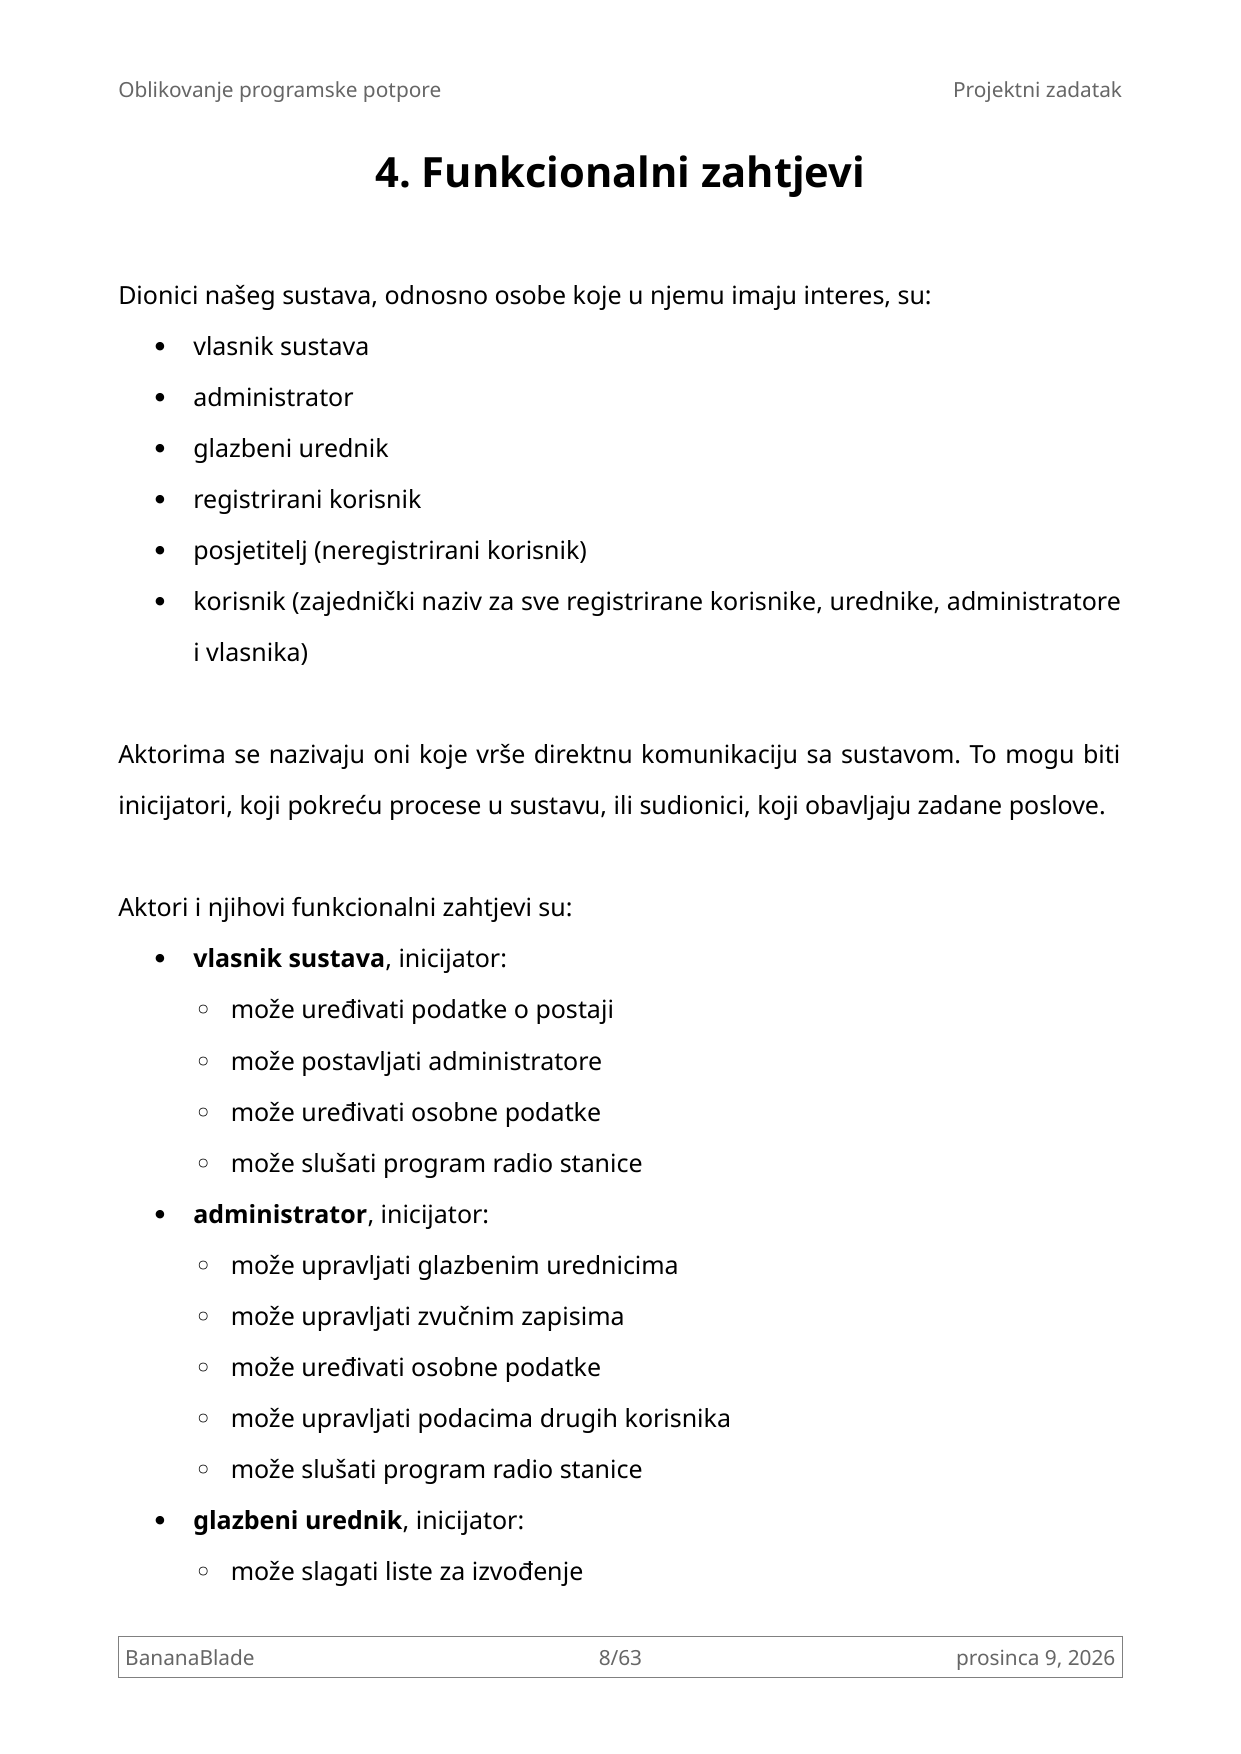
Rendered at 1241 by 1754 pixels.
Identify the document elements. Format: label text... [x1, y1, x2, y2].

subtitle 4. Funkcionalni zahtjevi [118, 143, 1122, 200]
text Dionici našeg sustava, odnosno osobe koje u njemu imaju interes, su: [118, 278, 1122, 312]
list može uređivati osobne podatke [193, 1349, 1122, 1383]
list vlasnik sustava, inicijator: [156, 941, 1122, 975]
list administrator [156, 380, 1122, 414]
list može uređivati osobne podatke [193, 1094, 1122, 1128]
list korisnik (zajednički naziv za sve registrirane korisnike, urednike, administratore i vlasnika) [156, 584, 1122, 669]
list vlasnik sustava [156, 329, 1122, 363]
list glazbeni urednik [156, 431, 1122, 465]
list može upravljati glazbenim urednicima [193, 1247, 1122, 1281]
list može uređivati podatke o postaji [193, 992, 1122, 1026]
list može upravljati podacima drugih korisnika [193, 1401, 1122, 1434]
list može slagati liste za izvođenje [193, 1554, 1122, 1588]
text Aktorima se nazivaju oni koje vrše direktnu komunikaciju sa sustavom. To mogu biti inicijatori, koji pokreću procese u sustavu, ili sudionici, koji obavljaju zadane poslove. [118, 737, 1122, 822]
list registrirani korisnik [156, 482, 1122, 516]
text Aktori i njihovi funkcionalni zahtjevi su: [118, 890, 1122, 924]
list glazbeni urednik, inicijator: [156, 1503, 1122, 1537]
list može upravljati zvučnim zapisima [193, 1298, 1122, 1332]
list može postavljati administratore [193, 1043, 1122, 1077]
list može slušati program radio stanice [193, 1145, 1122, 1179]
list posjetitelj (neregistrirani korisnik) [156, 533, 1122, 567]
list može slušati program radio stanice [193, 1452, 1122, 1486]
list administrator, inicijator: [156, 1196, 1122, 1230]
